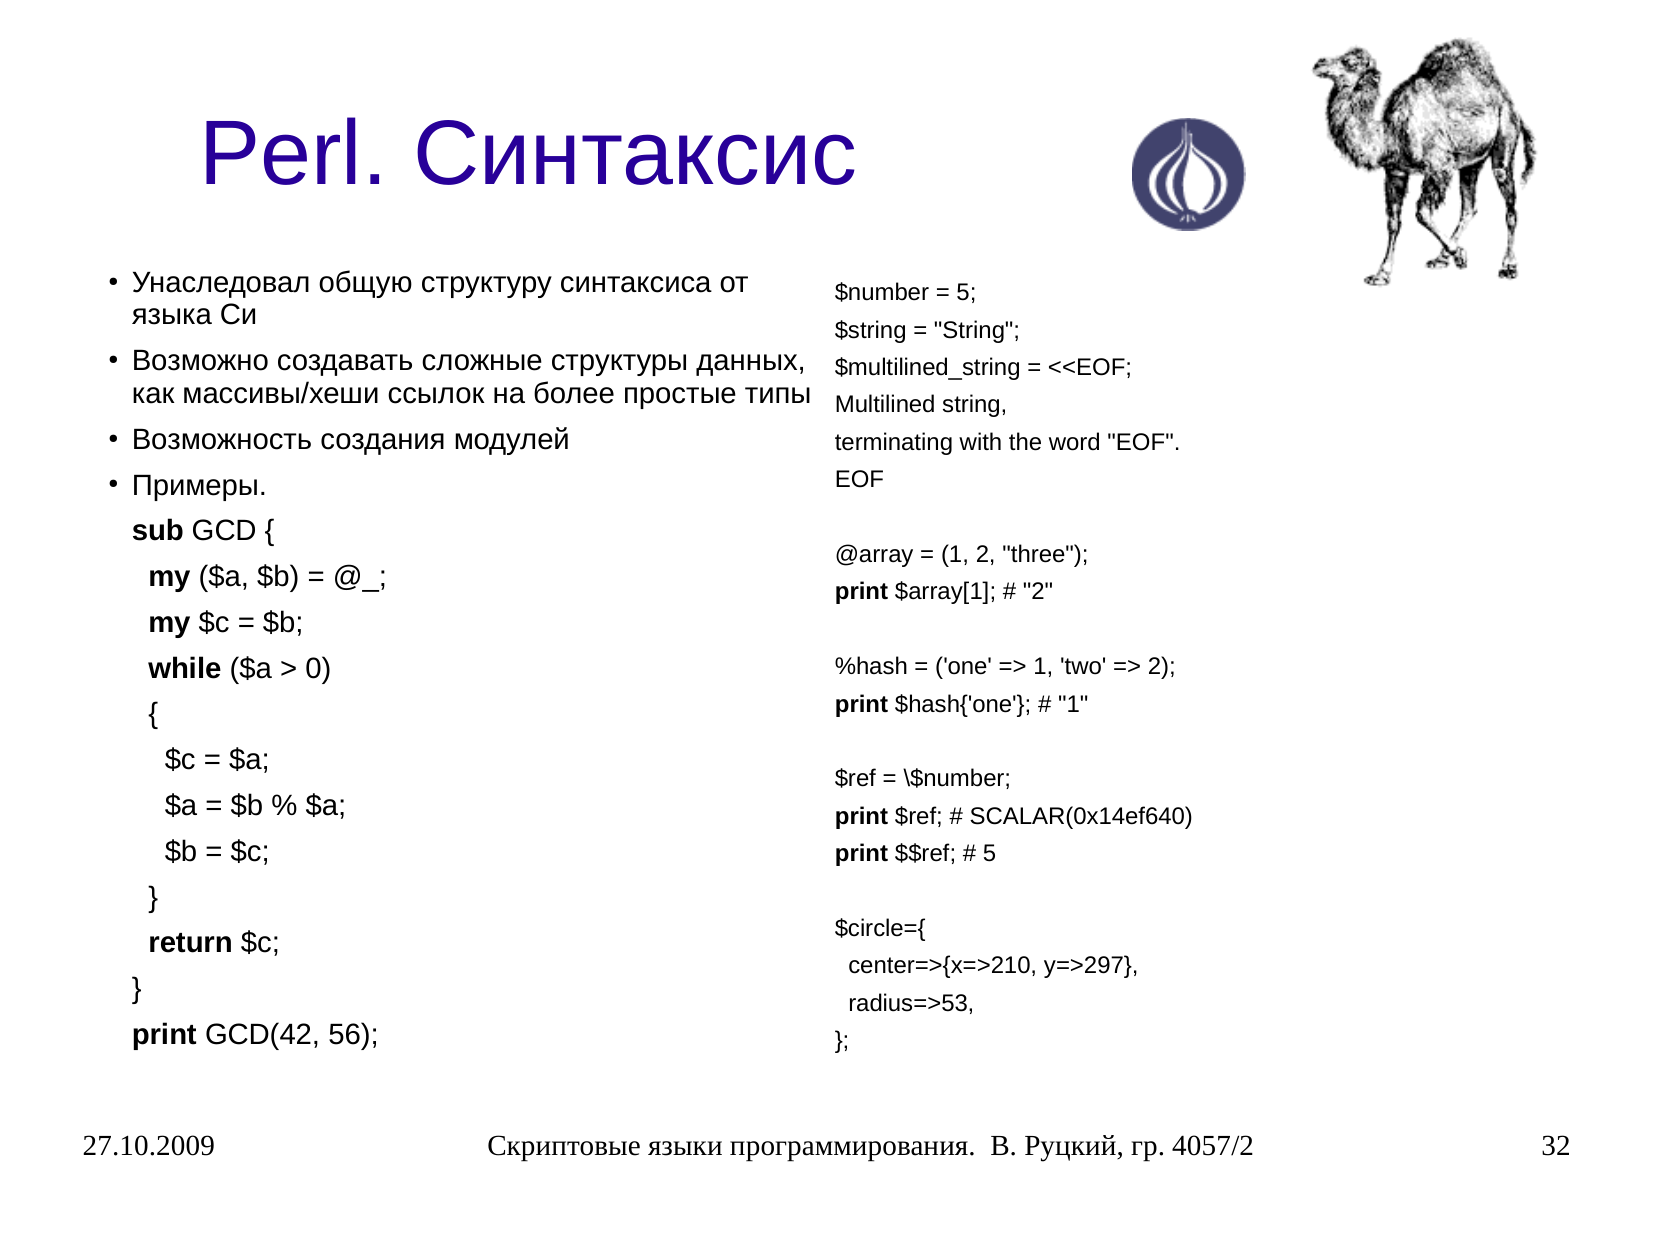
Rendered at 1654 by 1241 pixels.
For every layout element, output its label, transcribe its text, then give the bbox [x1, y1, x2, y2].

list Унаследовал общую структуру синтаксиса от языка Си Возможно создавать сложные структуры данных, как массивы/хеши ссылок на более простые типы Возможность создания модулей Примеры. sub GCD { my ($a, $b) = @_; my $c = $b; while ($a > 0) { $c = $a; $a = $b % $a; $b = $c; } return $c; } print GCD(42, 56); [100, 265, 827, 1085]
title Perl. Синтаксис [82, 49, 975, 257]
list $number = 5; $string = "String"; $multilined_string = <<EOF; Multilined string, terminating with the word "EOF". EOF @array = (1, 2, "three"); print $array[1]; # "2" %hash = ('one' => 1, 'two' => 2); print $hash{'one'}; # "1" $ref = \$number; print $ref; # SCALAR(0x14ef640) print $$ref; # 5 $circle={ center=>{x=>210, y=>297}, radius=>53, }; [809, 279, 1536, 1063]
picture [1299, 29, 1554, 293]
picture [1132, 118, 1246, 232]
